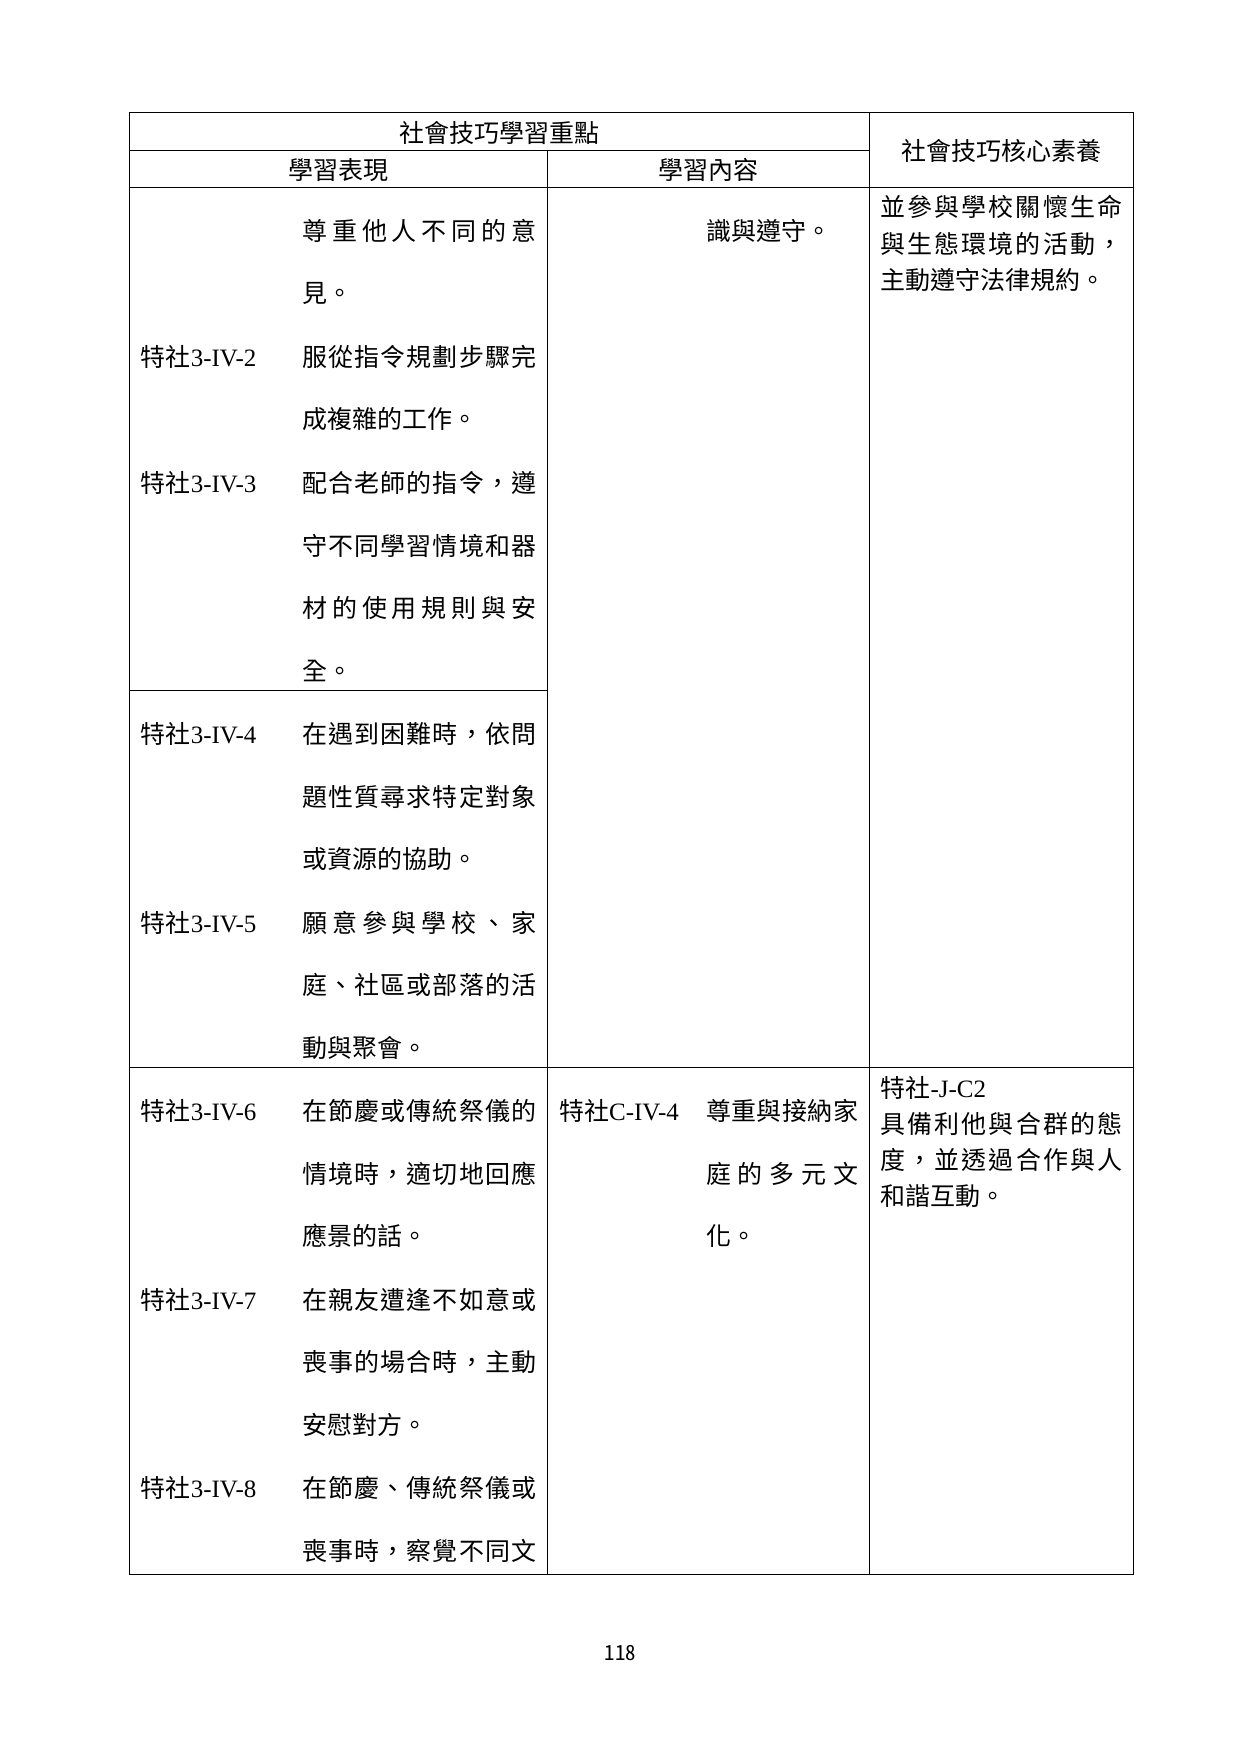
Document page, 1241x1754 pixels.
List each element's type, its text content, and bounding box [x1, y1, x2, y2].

table_cell 在親友遭逢不如意或喪事的場合時，主動安慰對方。 [291, 1256, 547, 1444]
table_cell [130, 188, 291, 313]
table_cell 尊重他人不同的意見。 [291, 188, 547, 313]
table_cell 學習內容 [548, 151, 869, 187]
table_cell 特社3-IV-8 [130, 1444, 291, 1574]
table_cell 特社3-IV-6 [130, 1068, 291, 1256]
table_cell 在遇到困難時，依問題性質尋求特定對象或資源的協助。 [291, 691, 547, 878]
table_cell 特社3-IV-4 [130, 691, 291, 878]
table_cell 在節慶或傳統祭儀的情境時，適切地回應應景的話。 [291, 1068, 547, 1256]
table_cell 願意參與學校、家庭、社區或部落的活動與聚會。 [291, 879, 547, 1067]
table_cell 特社C-IV-4 [548, 1068, 694, 1574]
table_header 社會技巧核心素養 [870, 113, 1133, 187]
table_cell 特社3-IV-5 [130, 879, 291, 1067]
table_cell 特社-J-C2 具備利他與合群的態度，並透過合作與人和諧互動。 [870, 1068, 1133, 1574]
table_cell 特社3-IV-7 [130, 1256, 291, 1444]
table_cell 並參與學校關懷生命與生態環境的活動，主動遵守法律規約。 [870, 188, 1133, 1067]
table_cell 特社3-IV-3 [130, 439, 291, 690]
table_cell 學習表現 [130, 151, 547, 187]
table_cell 服從指令規劃步驟完成複雜的工作。 [291, 313, 547, 439]
table_cell 特社3-IV-2 [130, 313, 291, 439]
table_header 社會技巧學習重點 [130, 113, 869, 149]
table_cell 在節慶、傳統祭儀或喪事時，察覺不同文 [291, 1444, 547, 1574]
table_cell 識與遵守。 [695, 188, 869, 1067]
table_cell 尊重與接納家庭的多元文化。 [695, 1068, 869, 1574]
table_cell [548, 188, 694, 1067]
table_cell 配合老師的指令，遵守不同學習情境和器材的使用規則與安全。 [291, 439, 547, 690]
